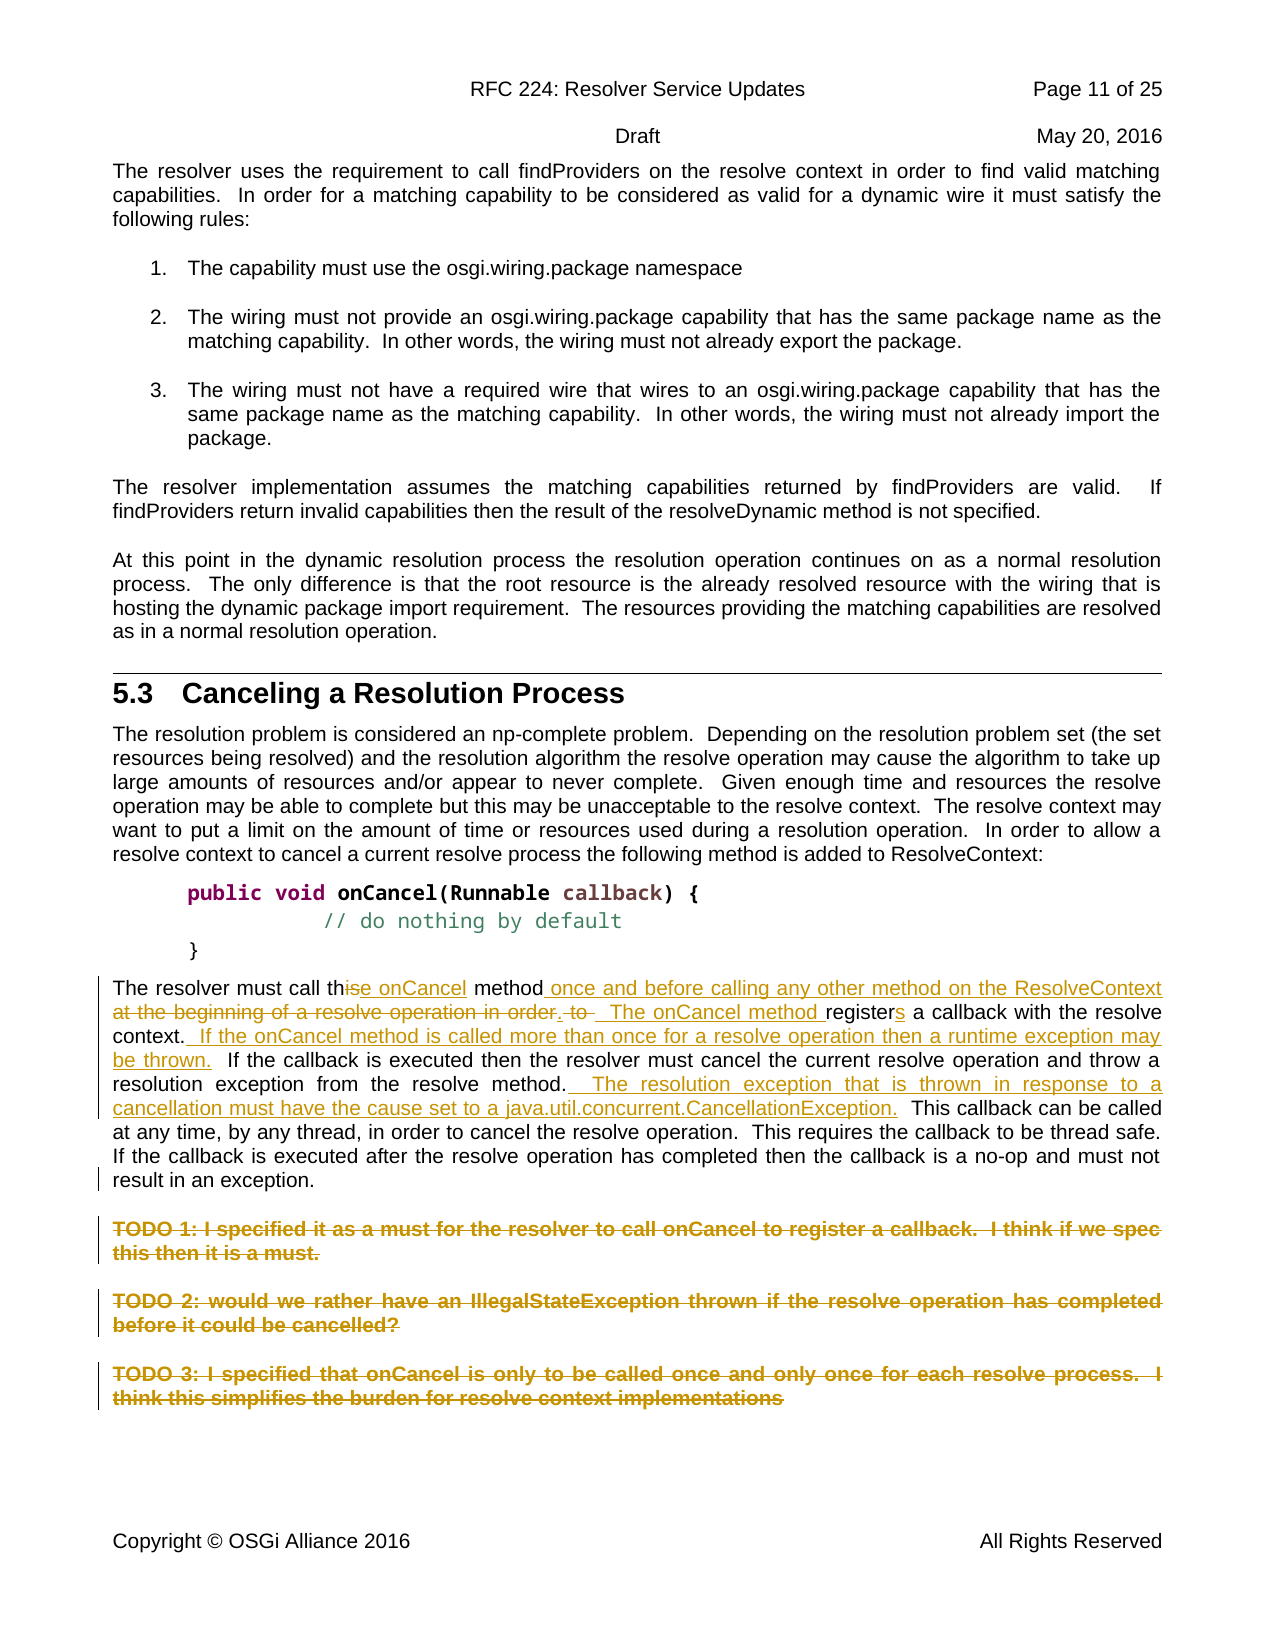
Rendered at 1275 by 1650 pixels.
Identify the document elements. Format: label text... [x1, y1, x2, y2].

list The wiring must not have a required wire that wires to an osgi.wiring.package capability that has the same package name as the matching capability. In other words, the wiring must not already import the package. [150, 378, 1162, 449]
text // do nothing by default [187, 906, 1162, 935]
text } [187, 935, 1162, 963]
text The resolution problem is considered an np-complete problem. Depending on the resolution problem set (the set resources being resolved) and the resolution algorithm the resolve operation may cause the algorithm to take up large amounts of resources and/or appear to never complete. Given enough time and resources the resolve operation may be able to complete but this may be unacceptable to the resolve context. The resolve context may want to put a limit on the amount of time or resources used during a resolution operation. In order to allow a resolve context to cancel a current resolve process the following method is added to ResolveContext: [112, 722, 1162, 865]
text The resolver implementation assumes the matching capabilities returned by findProviders are valid. If findProviders return invalid capabilities then the result of the resolveDynamic method is not specified. [112, 474, 1162, 522]
text At this point in the dynamic resolution process the resolution operation continues on as a normal resolution process. The only difference is that the root resource is the already resolved resource with the wiring that is hosting the dynamic package import requirement. The resources providing the matching capabilities are resolved as in a normal resolution operation. [112, 547, 1162, 643]
text public void onCancel(Runnable callback) { [187, 878, 1162, 906]
list The capability must use the osgi.wiring.package namespace [150, 256, 1162, 280]
text The resolver must call the onCancel method once and before calling any other method on the ResolveContext. The onCancel method registers a callback with the resolve context. If the onCancel method is called more than once for a resolve operation then a runtime exception may be thrown. If the callback is executed then the resolver must cancel the current resolve operation and throw a resolution exception from the resolve method. The resolution exception that is thrown in response to a cancellation must have the cause set to a java.util.concurrent.CancellationException. This callback can be called at any time, by any thread, in order to cancel the resolve operation. This requires the callback to be thread safe. If the callback is executed after the resolve operation has completed then the callback is a no-op and must not result in an exception. [112, 976, 1162, 1191]
subtitle Canceling a Resolution Process [112, 674, 1162, 709]
text The resolver uses the requirement to call findProviders on the resolve context in order to find valid matching capabilities. In order for a matching capability to be considered as valid for a dynamic wire it must satisfy the following rules: [112, 159, 1162, 231]
list The wiring must not provide an osgi.wiring.package capability that has the same package name as the matching capability. In other words, the wiring must not already export the package. [150, 305, 1162, 353]
